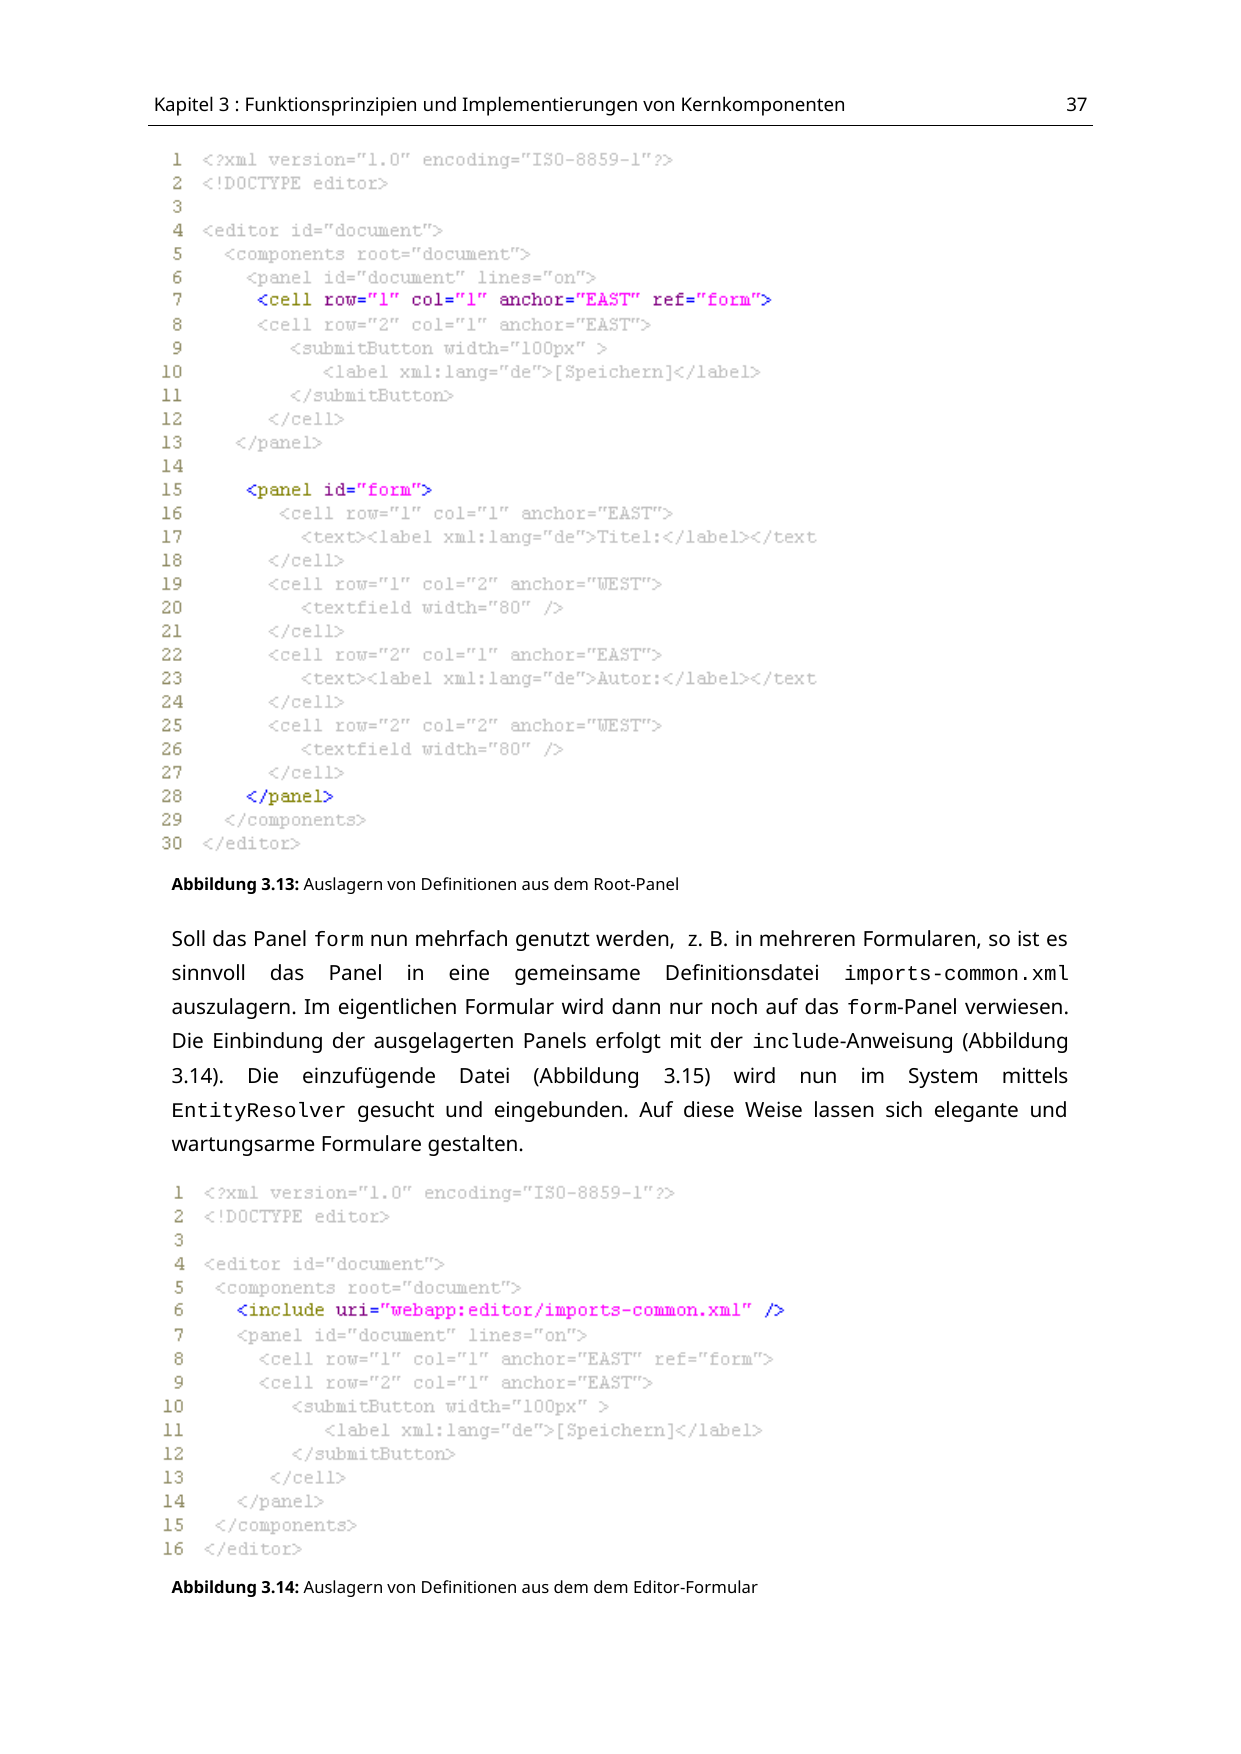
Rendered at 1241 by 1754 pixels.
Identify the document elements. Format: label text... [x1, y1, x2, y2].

text Soll das Panel form nun mehrfach genutzt werden, z. B. in mehreren Formularen, so ist es sinnvoll das Panel in eine gemeinsame Definitionsdatei imports-common.xml auszulagern. Im eigentlichen Formular wird dann nur noch auf das form-Panel verwiesen. Die Einbindung der ausgelagerten Panels erfolgt mit der include-Anweisung (Abbildung 3.14). Die einzufügende Datei (Abbildung 3.15) wird nun im System mittels EntityResolver gesucht und eingebunden. Auf diese Weise lassen sich elegante und wartungsarme Formulare gestalten. [171, 148, 1069, 1157]
text Abbildung 3.13: Auslagern von Definitionen aus dem Root-Panel [171, 856, 968, 895]
text Abbildung 3.14: Auslagern von Definitionen aus dem dem Editor-Formular [171, 1559, 815, 1598]
